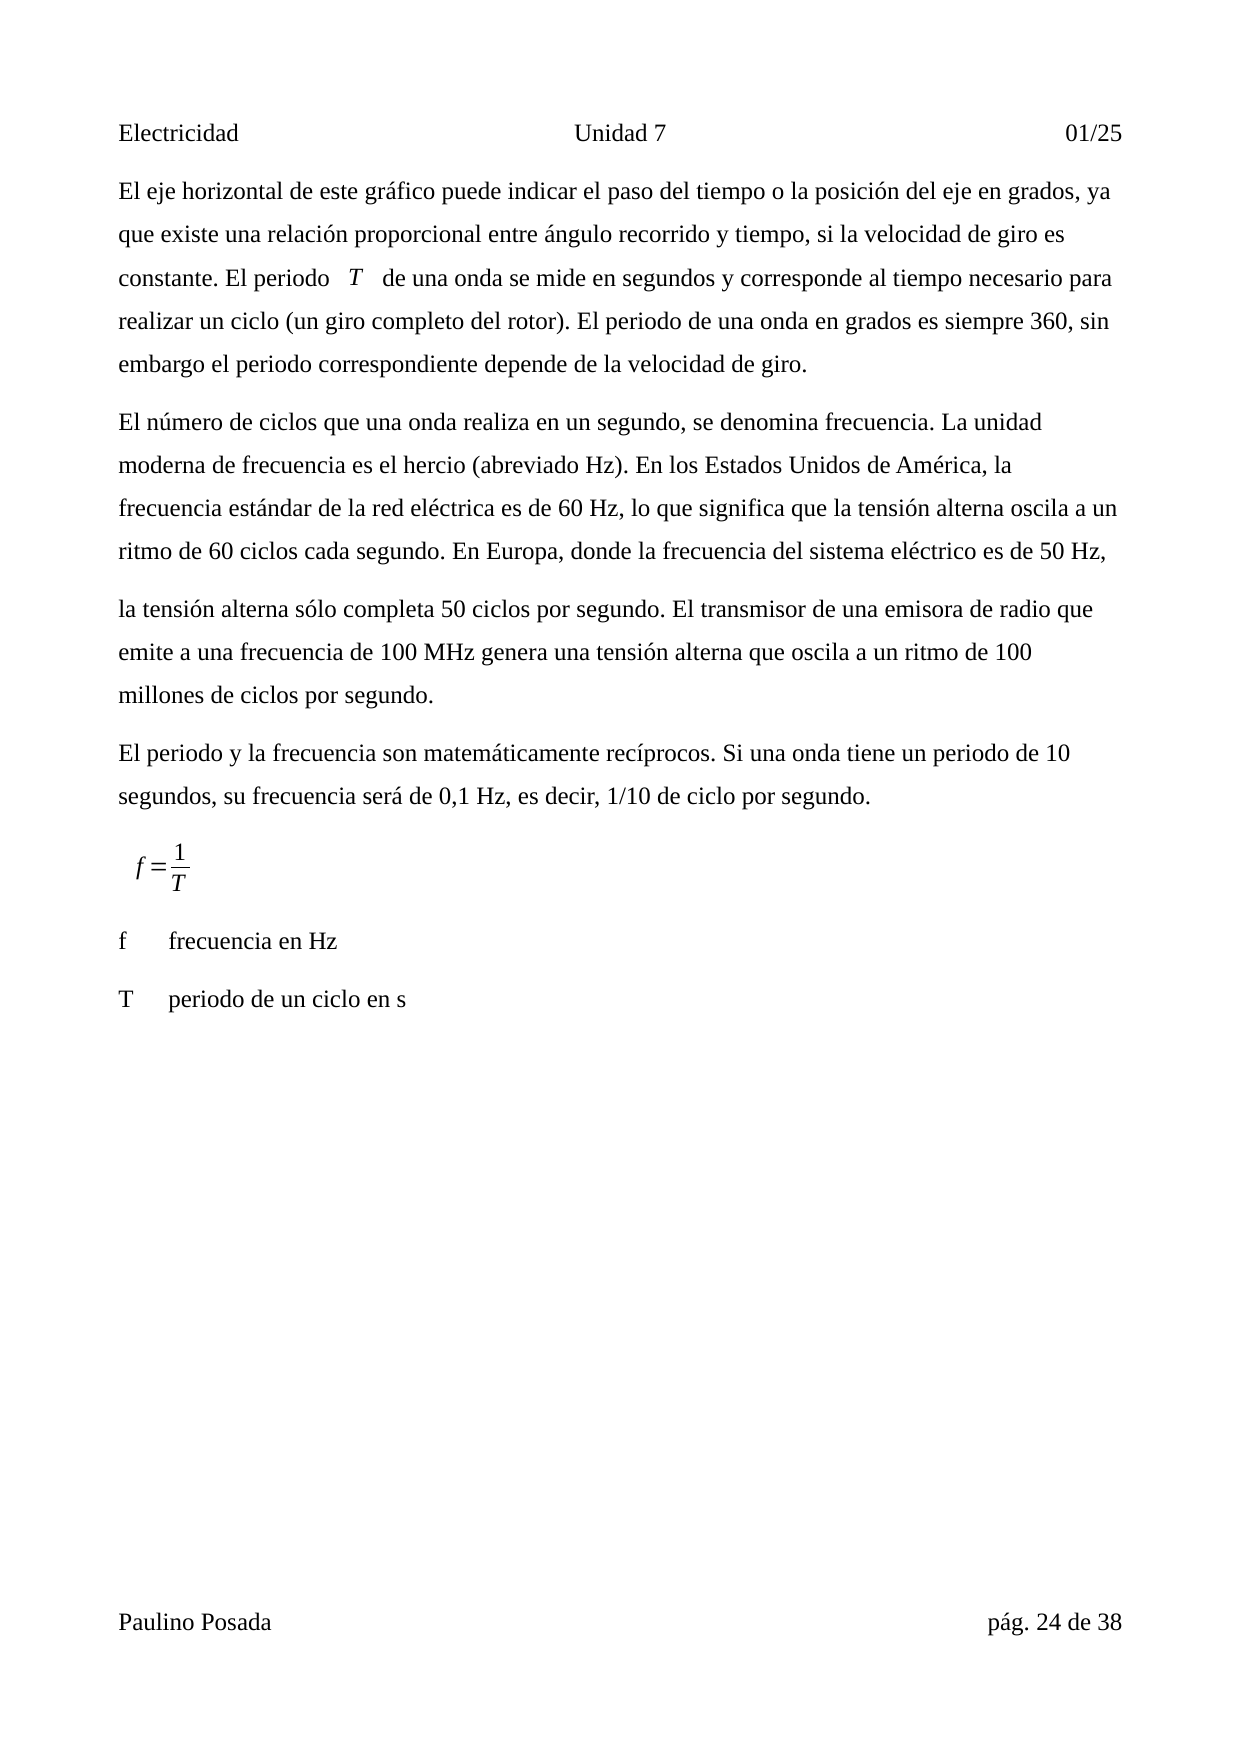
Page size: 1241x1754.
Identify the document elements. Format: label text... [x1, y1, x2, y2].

text f frecuencia en Hz [118, 926, 1122, 955]
text T periodo de un ciclo en s [118, 984, 1122, 1013]
text la tensión alterna sólo completa 50 ciclos por segundo. El transmisor de una emisora de radio que emite a una frecuencia de 100 MHz genera una tensión alterna que oscila a un ritmo de 100 millones de ciclos por segundo. [118, 594, 1122, 709]
text El periodo y la frecuencia son matemáticamente recíprocos. Si una onda tiene un periodo de 10 segundos, su frecuencia será de 0,1 Hz, es decir, 1/10 de ciclo por segundo. [118, 738, 1122, 809]
text El número de ciclos que una onda realiza en un segundo, se denomina frecuencia. La unidad moderna de frecuencia es el hercio (abreviado Hz). En los Estados Unidos de América, la frecuencia estándar de la red eléctrica es de 60 Hz, lo que significa que la tensión alterna oscila a un ritmo de 60 ciclos cada segundo. En Europa, donde la frecuencia del sistema eléctrico es de 50 Hz, [118, 407, 1122, 565]
text El eje horizontal de este gráfico puede indicar el paso del tiempo o la posición del eje en grados, ya que existe una relación proporcional entre ángulo recorrido y tiempo, si la velocidad de giro es constante. El periodode una onda se mide en segundos y corresponde al tiempo necesario para realizar un ciclo (un giro completo del rotor). El periodo de una onda en grados es siempre 360, sin embargo el periodo correspondiente depende de la velocidad de giro. [118, 176, 1122, 378]
